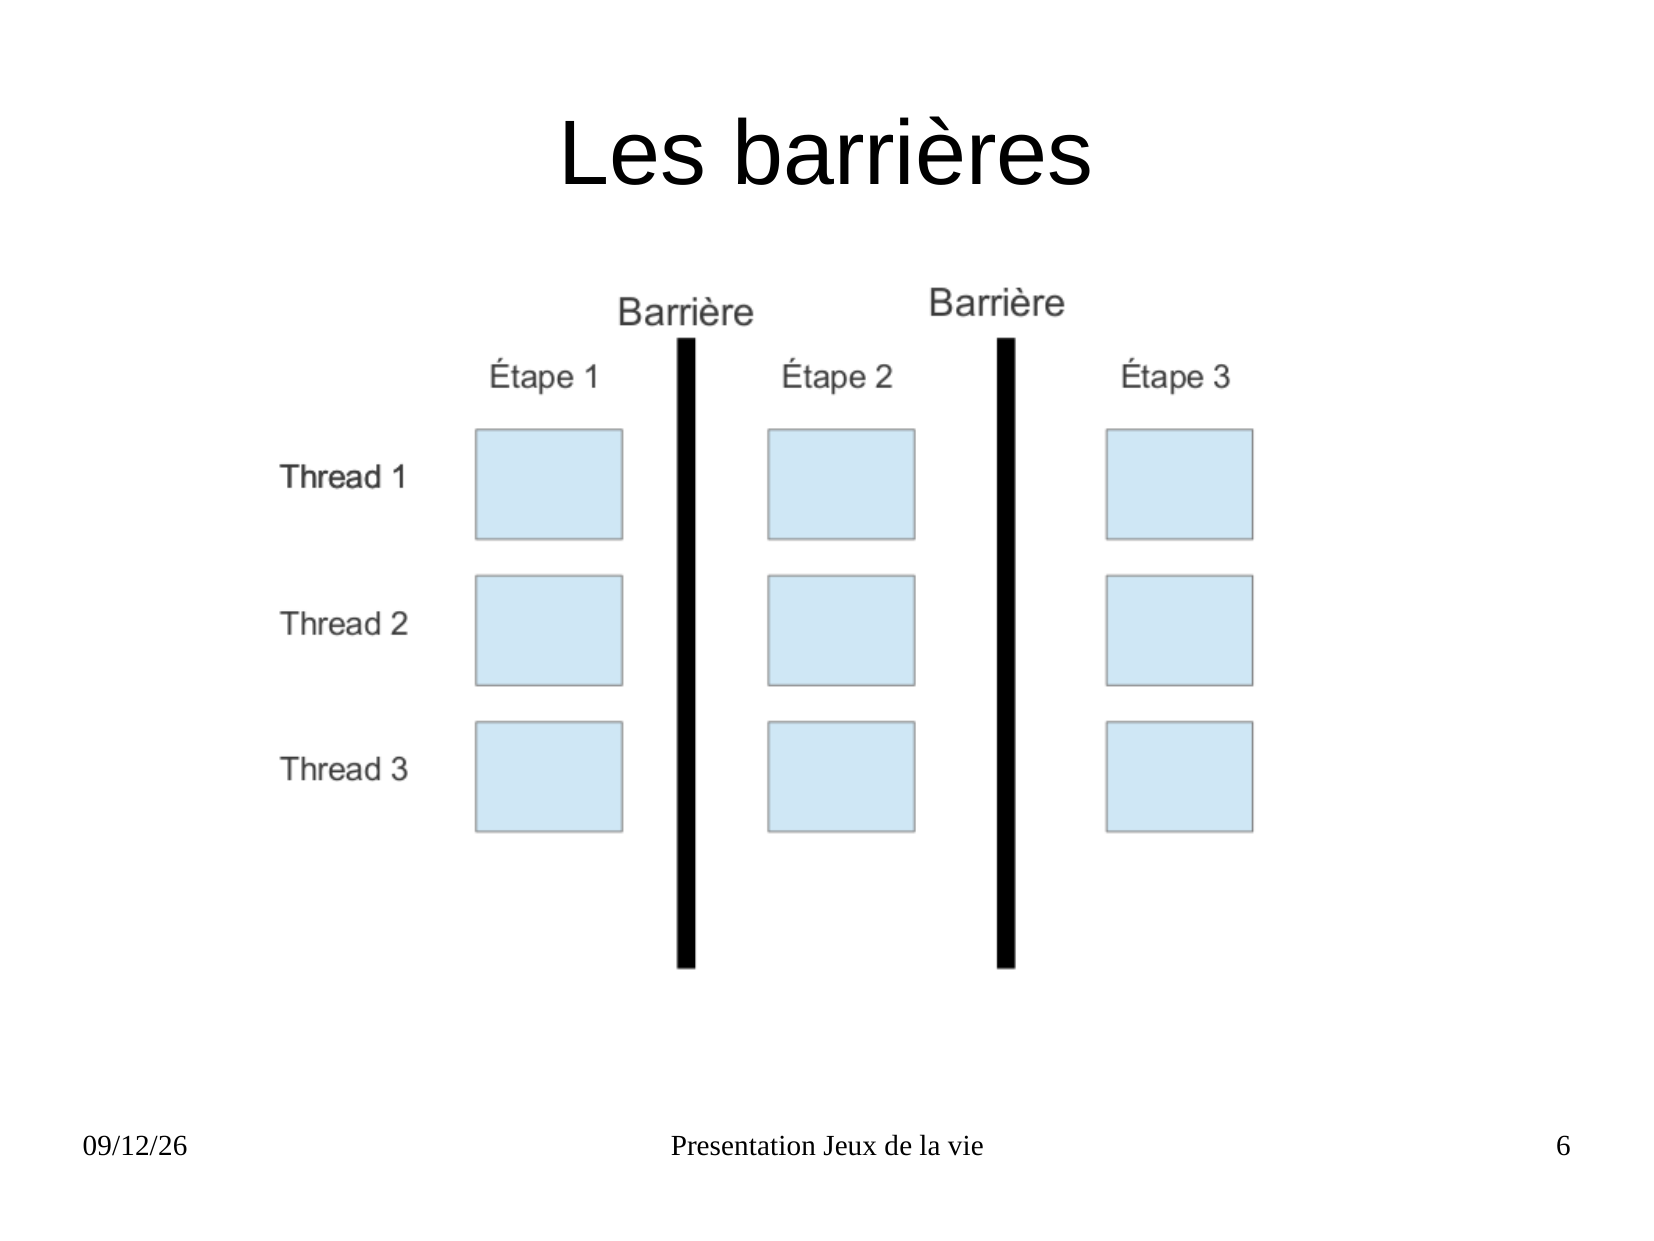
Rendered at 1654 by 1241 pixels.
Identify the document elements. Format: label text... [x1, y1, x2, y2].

title Les barrières [82, 49, 1571, 257]
picture [175, 202, 1485, 1040]
